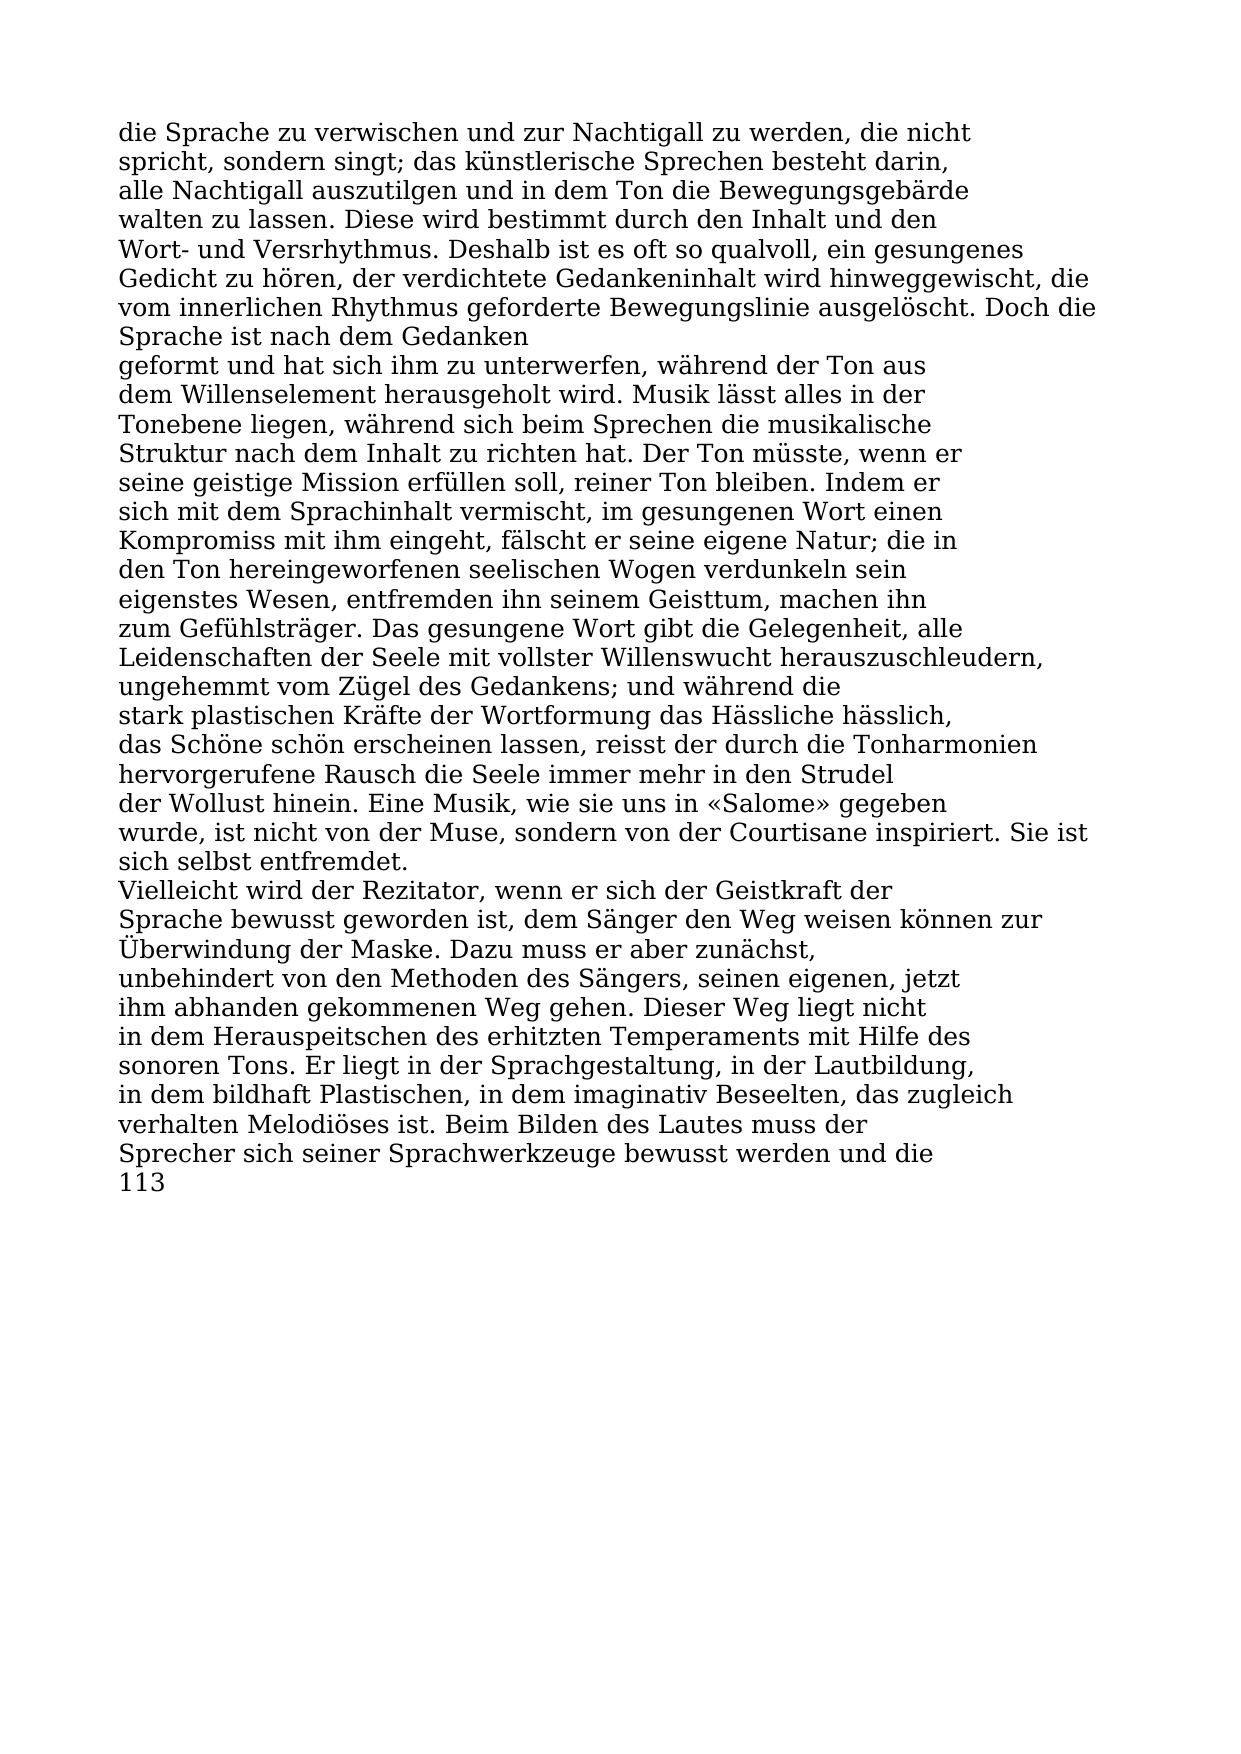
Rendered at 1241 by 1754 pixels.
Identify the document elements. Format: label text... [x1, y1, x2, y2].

text wurde, ist nicht von der Muse, sondern von der Courtisane inspiriert. Sie ist sich selbst entfremdet. [118, 818, 1122, 876]
text die Sprache zu verwischen und zur Nachtigall zu werden, die nicht [118, 118, 1122, 147]
text Vielleicht wird der Rezitator, wenn er sich der Geistkraft der [118, 876, 1122, 906]
text stark plastischen Kräfte der Wortformung das Hässliche hässlich, [118, 701, 1122, 731]
text spricht, sondern singt; das künstlerische Sprechen besteht darin, [118, 147, 1122, 176]
text den Ton hereingeworfenen seelischen Wogen verdunkeln sein [118, 556, 1122, 585]
text dem Willenselement herausgeholt wird. Musik lässt alles in der [118, 381, 1122, 410]
text Wort- und Versrhythmus. Deshalb ist es oft so qualvoll, ein gesungenes Gedicht zu hören, der verdichtete Gedankeninhalt wird hinweggewischt, die vom innerlichen Rhythmus geforderte Bewegungslinie ausgelöscht. Doch die Sprache ist nach dem Gedanken [118, 235, 1122, 351]
text Tonebene liegen, während sich beim Sprechen die musikalische [118, 410, 1122, 439]
text Sprache bewusst geworden ist, dem Sänger den Weg weisen können zur Überwindung der Maske. Dazu muss er aber zunächst, [118, 906, 1122, 964]
text Kompromiss mit ihm eingeht, fälscht er seine eigene Natur; die in [118, 526, 1122, 556]
text alle Nachtigall auszutilgen und in dem Ton die Bewegungsgebärde [118, 176, 1122, 206]
text seine geistige Mission erfüllen soll, reiner Ton bleiben. Indem er [118, 468, 1122, 497]
text das Schöne schön erscheinen lassen, reisst der durch die Tonharmonien hervorgerufene Rausch die Seele immer mehr in den Strudel [118, 731, 1122, 789]
text Leidenschaften der Seele mit vollster Willenswucht herauszuschleudern, ungehemmt vom Zügel des Gedankens; und während die [118, 643, 1122, 701]
text walten zu lassen. Diese wird bestimmt durch den Inhalt und den [118, 206, 1122, 235]
text zum Gefühlsträger. Das gesungene Wort gibt die Gelegenheit, alle [118, 614, 1122, 643]
text geformt und hat sich ihm zu unterwerfen, während der Ton aus [118, 351, 1122, 381]
text Struktur nach dem Inhalt zu richten hat. Der Ton müsste, wenn er [118, 439, 1122, 468]
text 113 [118, 1168, 1122, 1197]
text unbehindert von den Methoden des Sängers, seinen eigenen, jetzt [118, 964, 1122, 993]
text ihm abhanden gekommenen Weg gehen. Dieser Weg liegt nicht [118, 993, 1122, 1022]
text in dem bildhaft Plastischen, in dem imaginativ Beseelten, das zugleich verhalten Melodiöses ist. Beim Bilden des Lautes muss der [118, 1081, 1122, 1139]
text in dem Herauspeitschen des erhitzten Temperaments mit Hilfe des [118, 1022, 1122, 1051]
text sonoren Tons. Er liegt in der Sprachgestaltung, in der Lautbildung, [118, 1051, 1122, 1081]
text sich mit dem Sprachinhalt vermischt, im gesungenen Wort einen [118, 497, 1122, 526]
text der Wollust hinein. Eine Musik, wie sie uns in «Salome» gegeben [118, 789, 1122, 818]
text Sprecher sich seiner Sprachwerkzeuge bewusst werden und die [118, 1139, 1122, 1168]
text eigenstes Wesen, entfremden ihn seinem Geisttum, machen ihn [118, 585, 1122, 614]
